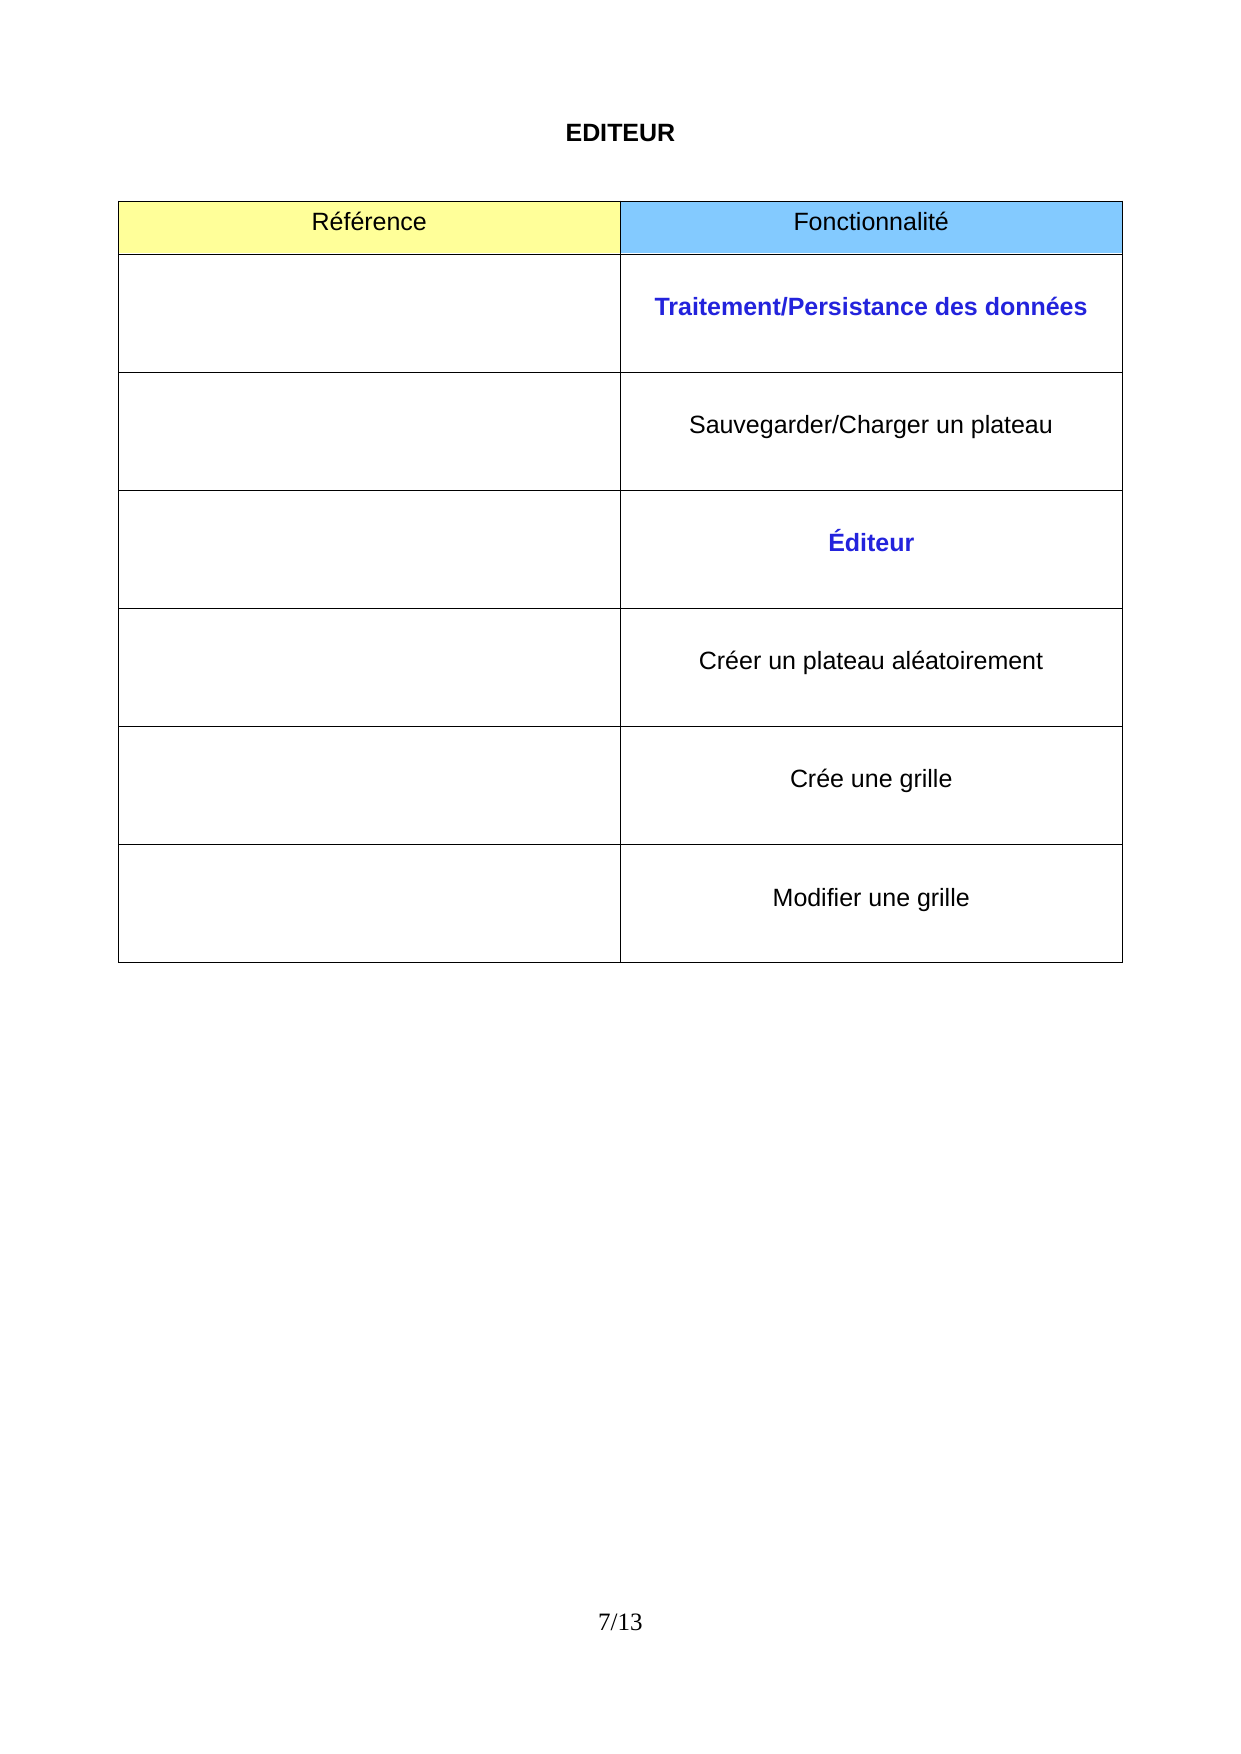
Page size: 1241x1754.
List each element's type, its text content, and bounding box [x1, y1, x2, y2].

table_cell [119, 727, 620, 844]
table_cell [119, 255, 620, 372]
table_cell [119, 609, 620, 726]
table_cell [119, 845, 620, 962]
text EDITEUR [118, 118, 1122, 147]
table_cell [119, 491, 620, 608]
table_cell Crée une grille [621, 727, 1122, 844]
table_cell Créer un plateau aléatoirement [621, 609, 1122, 726]
table_cell Traitement/Persistance des données [621, 255, 1122, 372]
table_cell Éditeur [621, 491, 1122, 608]
table_cell [119, 373, 620, 490]
table_cell Modifier une grille [621, 845, 1122, 962]
table_cell Sauvegarder/Charger un plateau [621, 373, 1122, 490]
table_header Référence [119, 202, 620, 253]
table_header Fonctionnalité [621, 202, 1122, 253]
